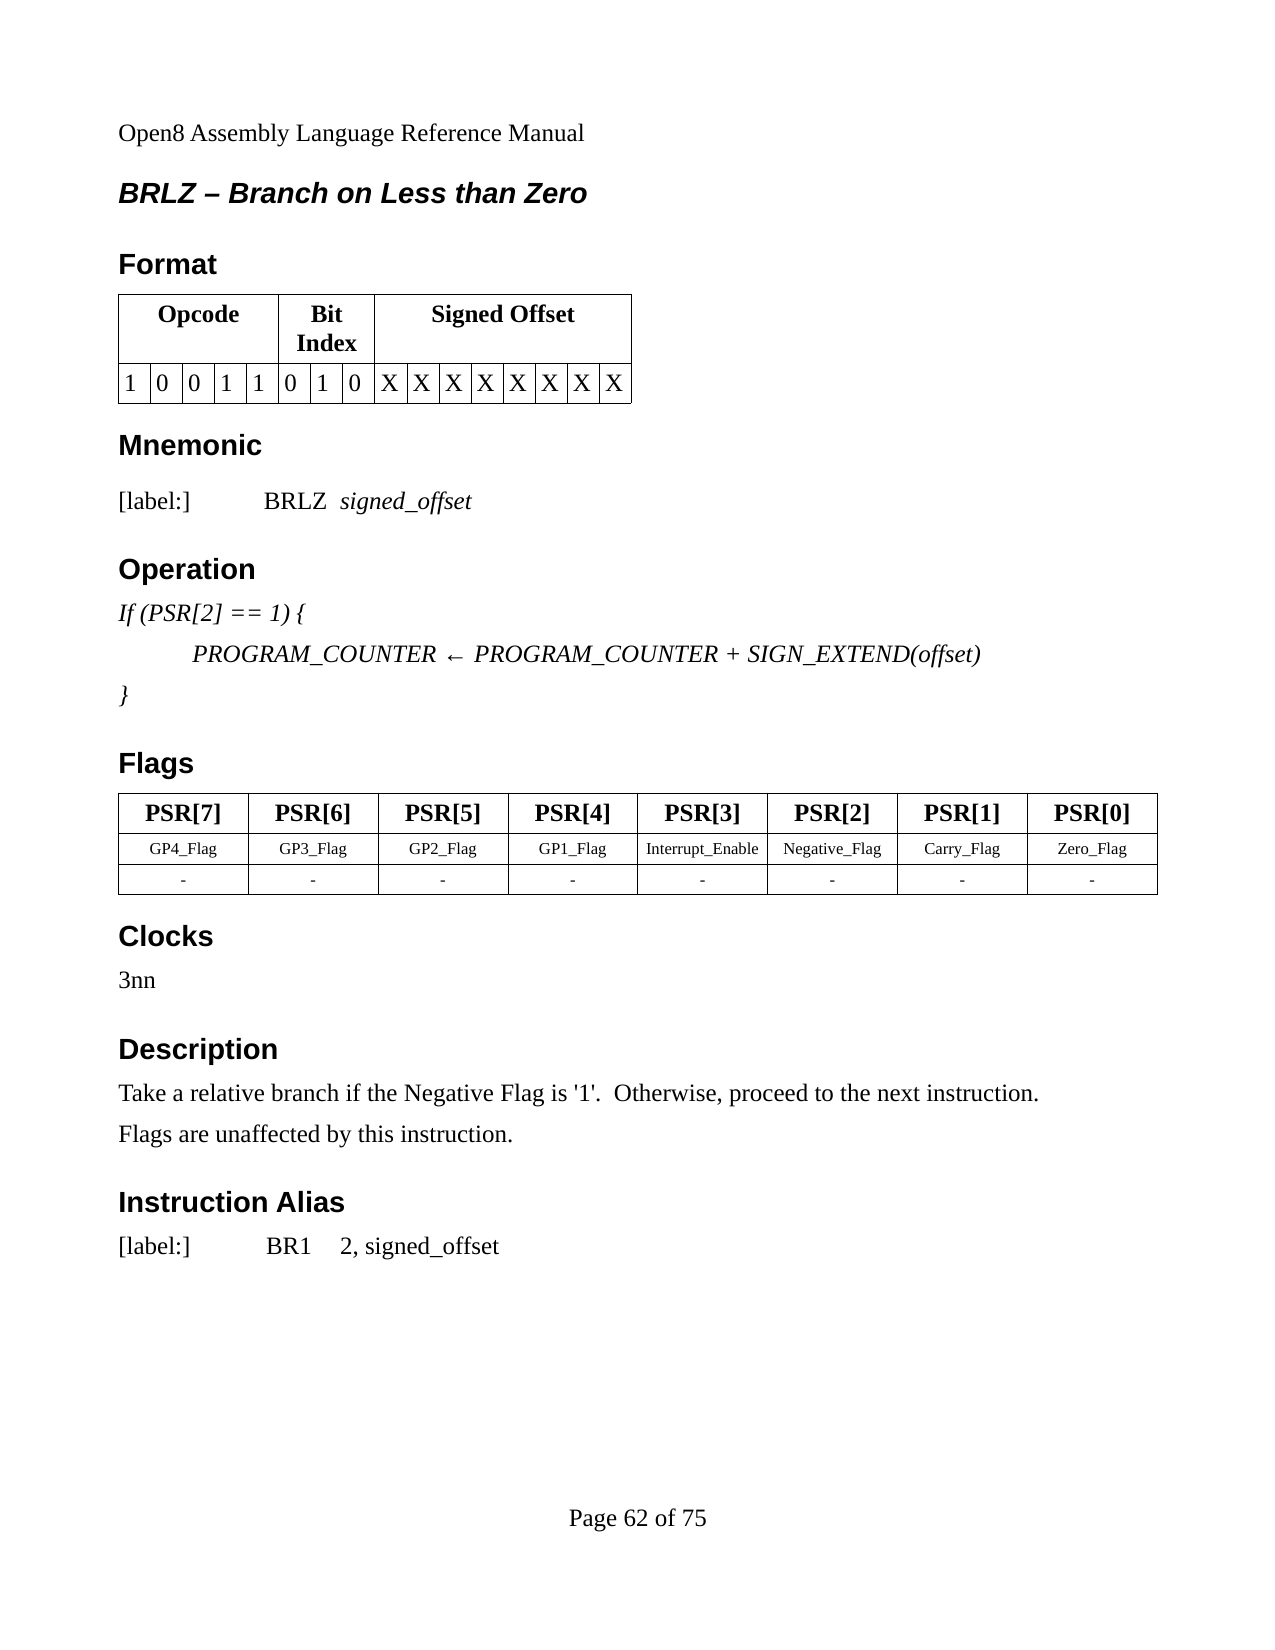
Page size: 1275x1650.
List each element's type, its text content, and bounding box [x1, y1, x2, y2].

table_header Signed Offset [375, 295, 631, 362]
table_header PSR[3] [638, 794, 767, 833]
table_cell 1 [215, 364, 246, 403]
text Take a relative branch if the Negative Flag is '1'. Otherwise, proceed to the next instruction. [118, 1078, 1157, 1106]
subtitle BRLZ – Branch on Less than Zero [118, 176, 1157, 210]
text [label:] BR1 2, signed_offset [118, 1231, 1157, 1260]
subtitle Format [118, 247, 1157, 281]
table_cell Zero_Flag [1028, 834, 1157, 863]
table_cell X [375, 364, 407, 403]
table_cell GP2_Flag [379, 834, 508, 863]
table_cell 0 [279, 364, 310, 403]
table_cell GP1_Flag [509, 834, 637, 863]
table_cell GP4_Flag [119, 834, 248, 863]
subtitle Operation [118, 552, 1157, 585]
table_cell 1 [311, 364, 342, 403]
table_cell - [898, 865, 1027, 894]
table_cell 1 [119, 364, 150, 403]
table_header PSR[6] [249, 794, 378, 833]
text PROGRAM_COUNTER ← PROGRAM_COUNTER + SIGN_EXTEND(offset) [118, 639, 1157, 668]
table_cell X [408, 364, 439, 403]
table_cell X [536, 364, 567, 403]
table_cell - [119, 865, 248, 894]
table_header PSR[4] [509, 794, 637, 833]
table_cell X [568, 364, 599, 403]
table_header Opcode [119, 295, 278, 362]
table_cell 1 [247, 364, 278, 403]
table_header PSR[0] [1028, 794, 1157, 833]
subtitle Instruction Alias [118, 1185, 1157, 1219]
table_cell - [379, 865, 508, 894]
table_cell X [600, 364, 631, 403]
text } [118, 680, 1157, 709]
table_cell X [472, 364, 503, 403]
text [label:] BRLZ signed_offset [118, 486, 1157, 515]
table_cell 0 [183, 364, 214, 403]
table_header PSR[7] [119, 794, 248, 833]
table_header PSR[5] [379, 794, 508, 833]
text If (PSR[2] == 1) { [118, 598, 1157, 626]
table_cell 0 [343, 364, 374, 403]
table_cell Interrupt_Enable [638, 834, 767, 863]
table_cell - [249, 865, 378, 894]
table_cell - [768, 865, 897, 894]
text 3nn [118, 965, 1157, 994]
table_header PSR[1] [898, 794, 1027, 833]
table_cell - [638, 865, 767, 894]
subtitle Mnemonic [118, 428, 1157, 461]
text Flags are unaffected by this instruction. [118, 1119, 1157, 1148]
table_cell Carry_Flag [898, 834, 1027, 863]
table_cell - [1028, 865, 1157, 894]
subtitle Description [118, 1032, 1157, 1065]
subtitle Flags [118, 746, 1157, 780]
table_header PSR[2] [768, 794, 897, 833]
table_cell X [504, 364, 535, 403]
table_cell GP3_Flag [249, 834, 378, 863]
table_cell X [440, 364, 471, 403]
table_cell 0 [151, 364, 182, 403]
table_cell Negative_Flag [768, 834, 897, 863]
table_header Bit Index [279, 295, 374, 362]
subtitle Clocks [118, 919, 1157, 953]
table_cell - [509, 865, 637, 894]
